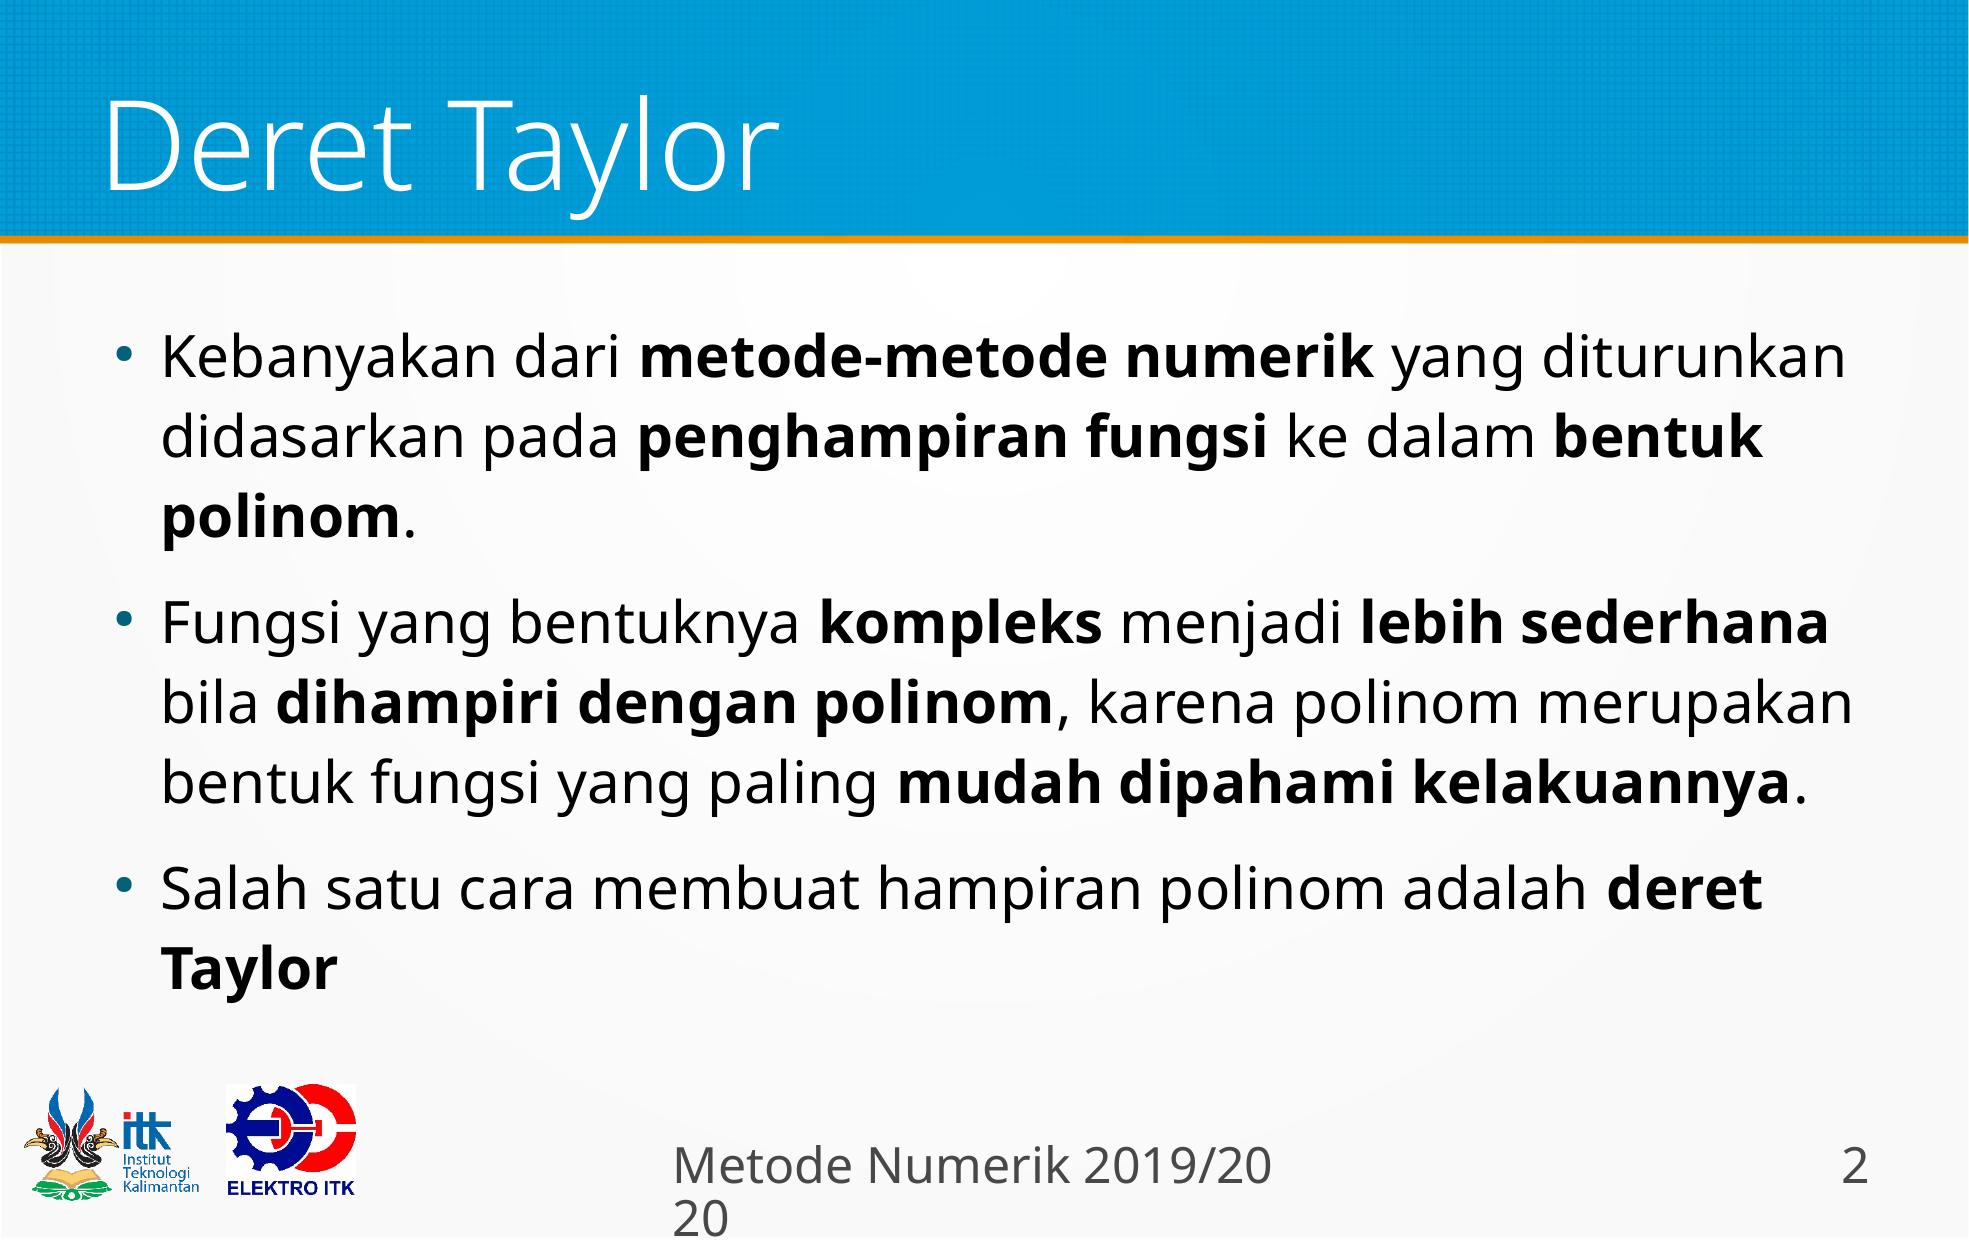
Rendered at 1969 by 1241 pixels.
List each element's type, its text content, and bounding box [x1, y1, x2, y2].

list Kebanyakan dari metode-metode numerik yang diturunkan didasarkan pada penghampiran fungsi ke dalam bentuk polinom. Fungsi yang bentuknya kompleks menjadi lebih sederhana bila dihampiri dengan polinom, karena polinom merupakan bentuk fungsi yang paling mudah dipahami kelakuannya. Salah satu cara membuat hampiran polinom adalah deret Taylor [98, 315, 1861, 1081]
title Deret Taylor [98, 19, 1870, 227]
picture [0, 236, 1969, 1241]
